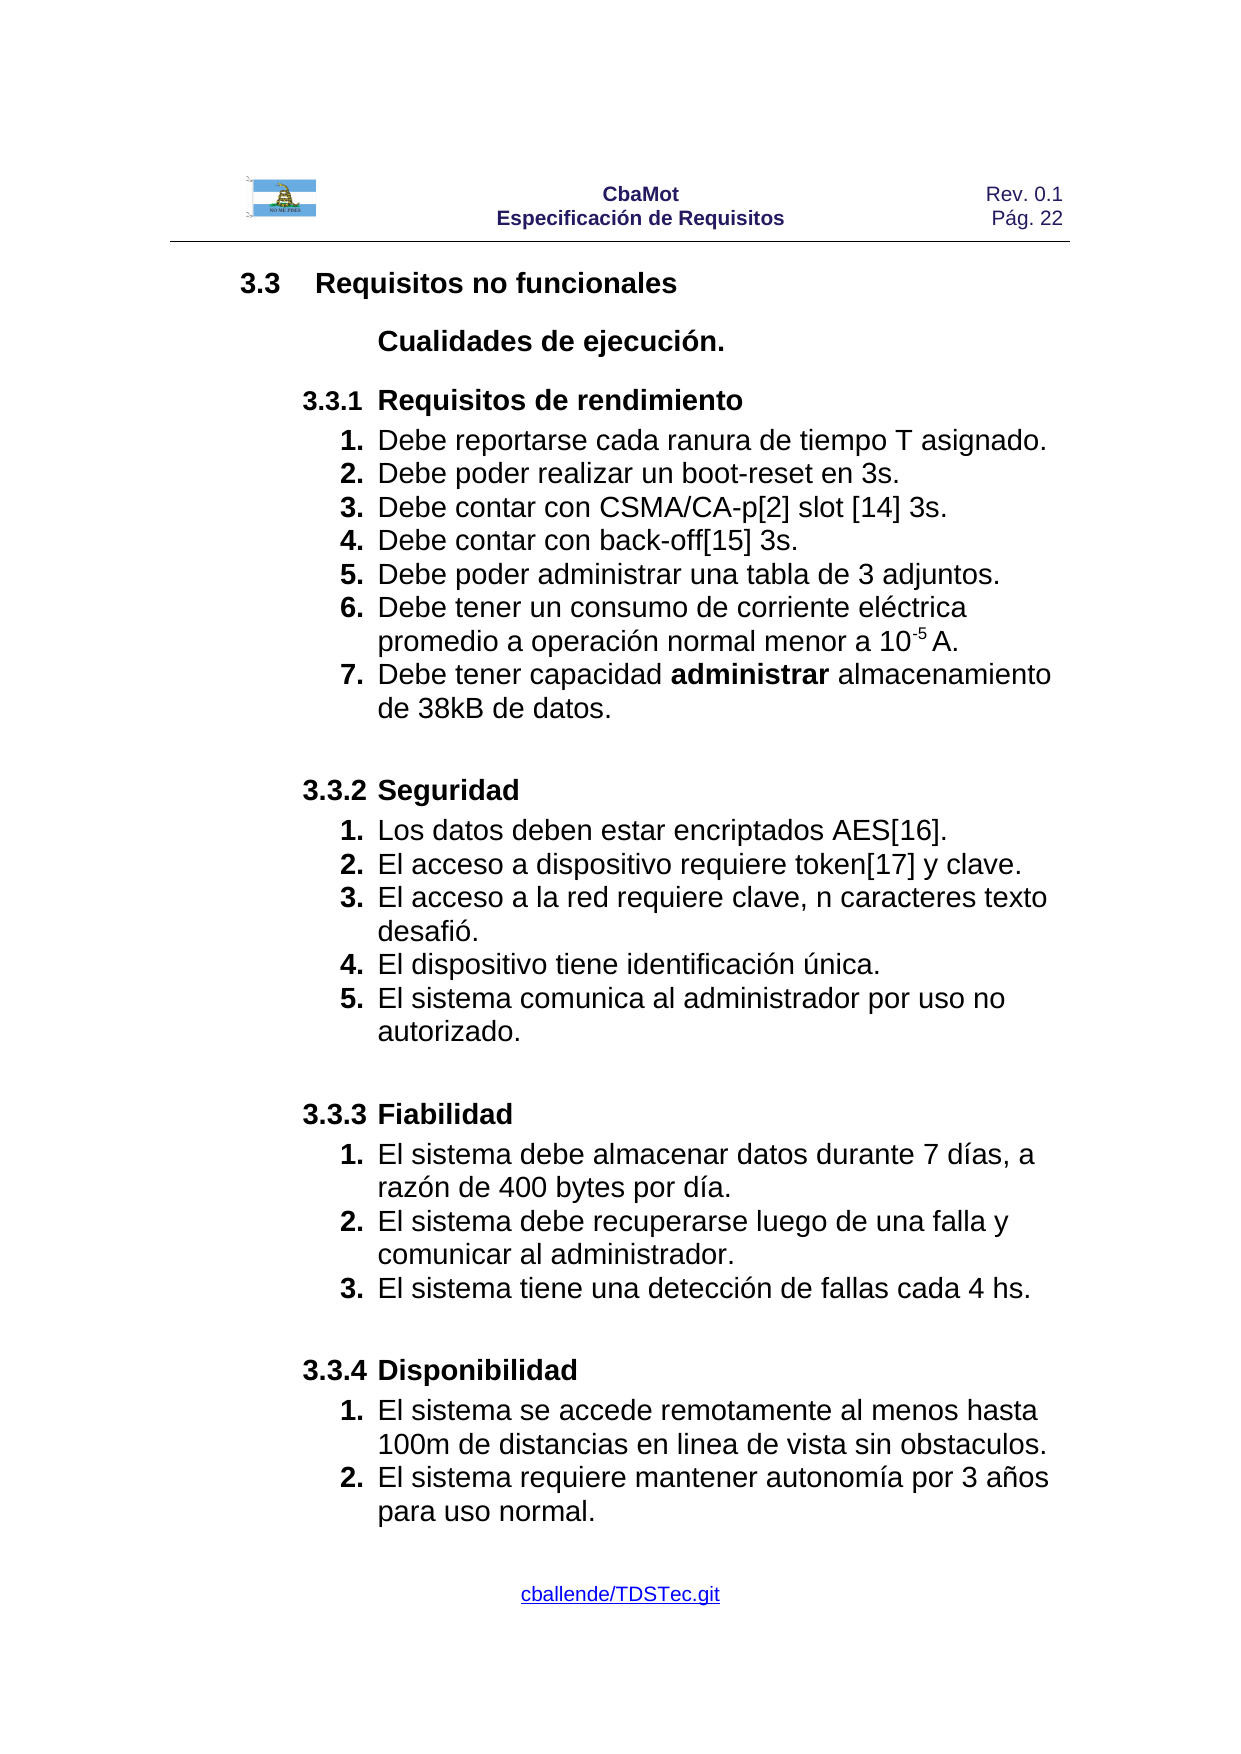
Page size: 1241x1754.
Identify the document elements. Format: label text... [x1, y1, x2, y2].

list Los datos deben estar encriptados AES[16]. [340, 813, 1063, 847]
list El sistema requiere mantener autonomía por 3 años para uso normal. [340, 1460, 1063, 1527]
list El sistema debe almacenar datos durante 7 días, a razón de 400 bytes por día. [340, 1137, 1063, 1204]
list El sistema tiene una detección de fallas cada 4 hs. [340, 1271, 1063, 1304]
subtitle Fiabilidad [302, 1097, 1063, 1130]
list El acceso a dispositivo requiere token[17] y clave. [340, 847, 1063, 880]
list Debe poder realizar un boot-reset en 3s. [340, 456, 1063, 489]
list Debe tener un consumo de corriente eléctrica promedio a operación normal menor a 10-5 A. [340, 590, 1063, 657]
list El dispositivo tiene identificación única. [340, 947, 1063, 981]
list El sistema comunica al administrador por uso no autorizado. [340, 981, 1063, 1048]
list Debe tener capacidad administrar almacenamiento de 38kB de datos. [340, 657, 1063, 724]
list El sistema se accede remotamente al menos hasta 100m de distancias en linea de vista sin obstaculos. [340, 1393, 1063, 1460]
list Debe poder administrar una tabla de 3 adjuntos. [340, 557, 1063, 590]
subtitle Seguridad [302, 773, 1063, 807]
list Debe contar con back-off[15] 3s. [340, 523, 1063, 557]
list Debe contar con CSMA/CA-p[2] slot [14] 3s. [340, 489, 1063, 523]
subtitle Disponibilidad [302, 1353, 1063, 1387]
list El sistema debe recuperarse luego de una falla y comunicar al administrador. [340, 1204, 1063, 1271]
picture [242, 174, 320, 220]
subtitle Requisitos de rendimiento [302, 383, 1063, 416]
subtitle Requisitos no funcionales [240, 266, 1063, 299]
subtitle Cualidades de ejecución. [302, 324, 1063, 358]
list Debe reportarse cada ranura de tiempo T asignado. [340, 422, 1063, 456]
list El acceso a la red requiere clave, n caracteres texto desafió. [340, 880, 1063, 947]
